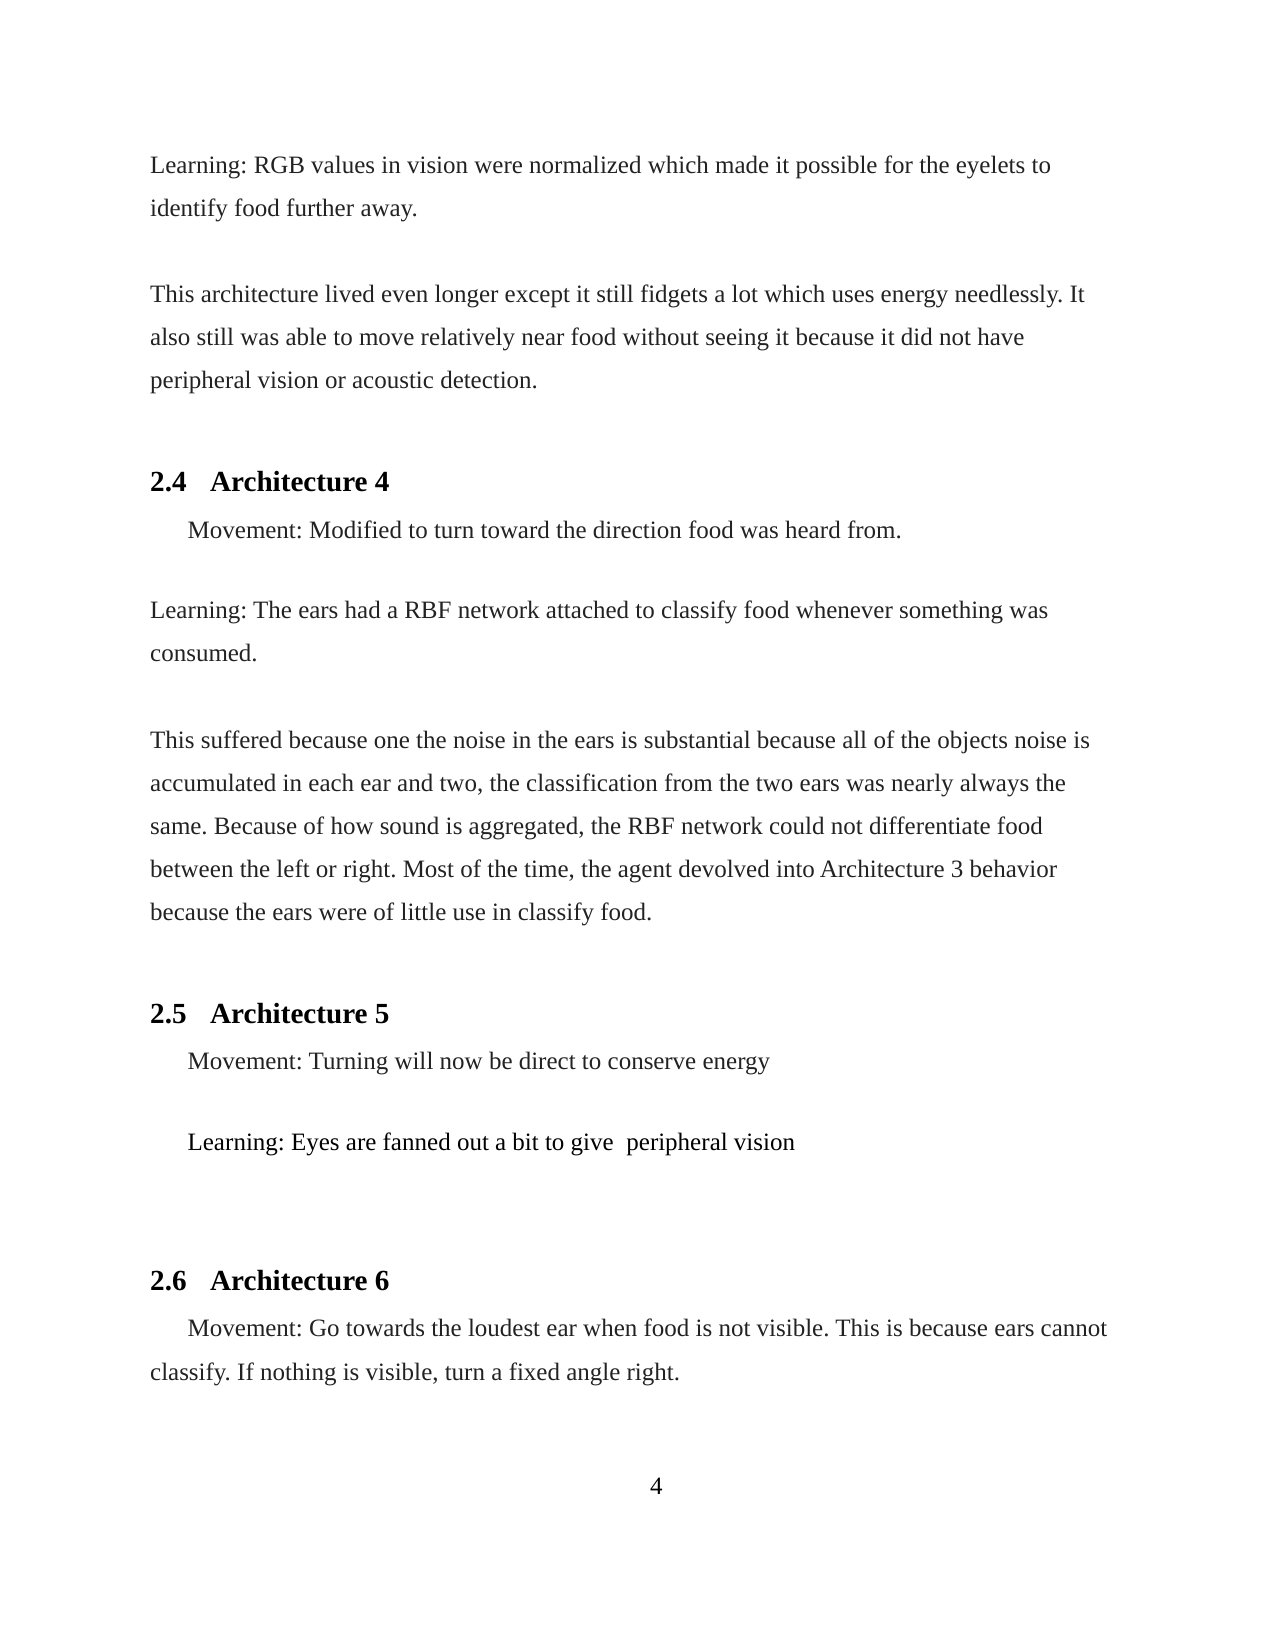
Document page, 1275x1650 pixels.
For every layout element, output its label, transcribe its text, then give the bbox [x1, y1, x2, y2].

text Learning: The ears had a RBF network attached to classify food whenever something was consumed. [150, 595, 1125, 667]
text Learning: RGB values in vision were normalized which made it possible for the eyelets to identify food further away. [150, 150, 1125, 222]
subtitle Architecture 6 [150, 1263, 1125, 1297]
subtitle Architecture 4 [150, 464, 1125, 498]
text This architecture lived even longer except it still fidgets a lot which uses energy needlessly. It also still was able to move relatively near food without seeing it because it did not have peripheral vision or acoustic detection. [150, 279, 1125, 394]
text Learning: Eyes are fanned out a bit to give peripheral vision [150, 1127, 1125, 1156]
text This suffered because one the noise in the ears is substantial because all of the objects noise is accumulated in each ear and two, the classification from the two ears was nearly always the same. Because of how sound is aggregated, the RBF network could not differentiate food between the left or right. Most of the time, the agent devolved into Architecture 3 behavior because the ears were of little use in classify food. [150, 725, 1125, 926]
subtitle Architecture 5 [150, 996, 1125, 1029]
text Movement: Turning will now be direct to conserve energy [150, 1046, 1125, 1075]
text Movement: Go towards the loudest ear when food is not visible. This is because ears cannot classify. If nothing is visible, turn a fixed angle right. [150, 1313, 1125, 1385]
text Movement: Modified to turn toward the direction food was heard from. [150, 515, 1125, 543]
